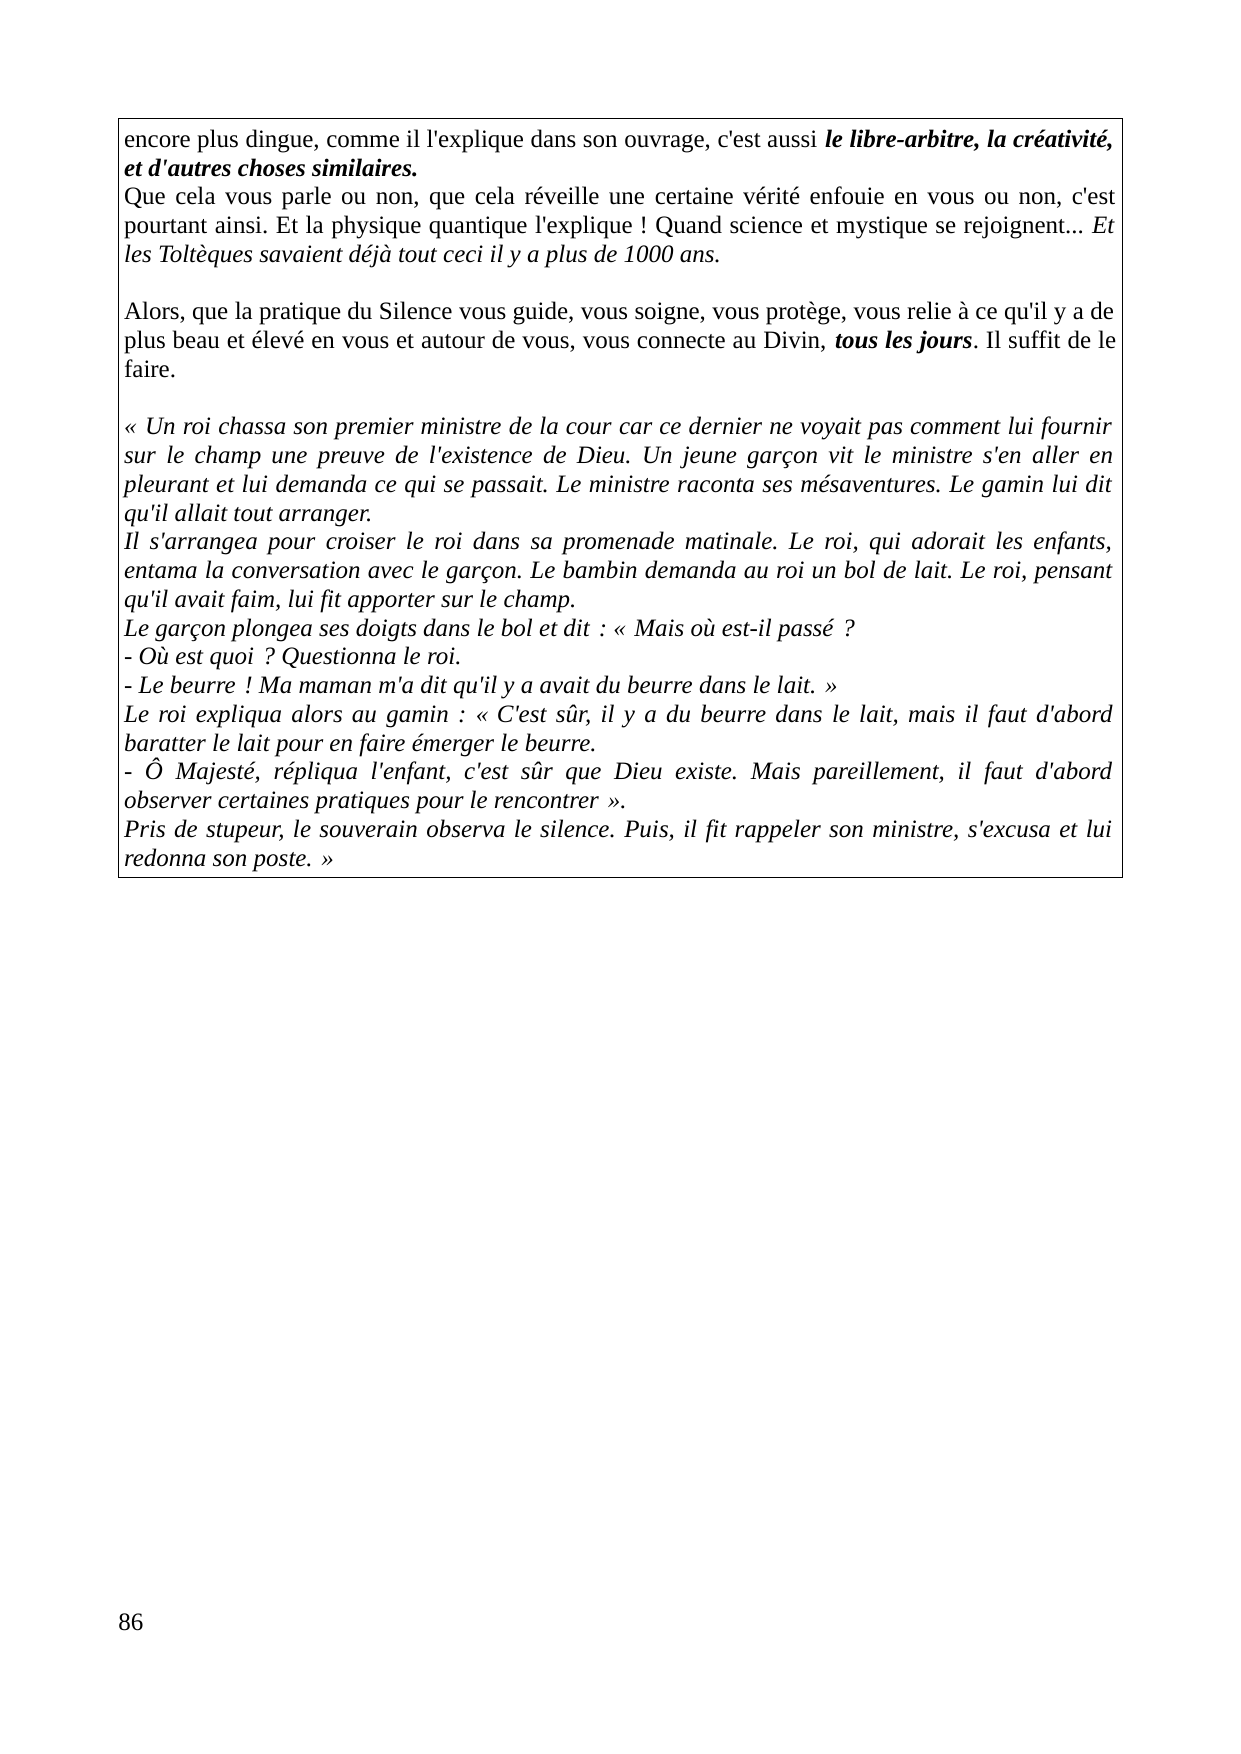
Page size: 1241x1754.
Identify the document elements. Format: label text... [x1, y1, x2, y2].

table_header encore plus dingue, comme il l'explique dans son ouvrage, c'est aussi le libre-arbitre, la créativité, et d'autres choses similaires. Que cela vous parle ou non, que cela réveille une certaine vérité enfouie en vous ou non, c'est pourtant ainsi. Et la physique quantique l'explique ! Quand science et mystique se rejoignent... Et les Toltèques savaient déjà tout ceci il y a plus de 1000 ans. Alors, que la pratique du Silence vous guide, vous soigne, vous protège, vous relie à ce qu'il y a de plus beau et élevé en vous et autour de vous, vous connecte au Divin, tous les jours. Il suffit de le faire. « Un roi chassa son premier ministre de la cour car ce dernier ne voyait pas comment lui fournir sur le champ une preuve de l'existence de Dieu. Un jeune garçon vit le ministre s'en aller en pleurant et lui demanda ce qui se passait. Le ministre raconta ses mésaventures. Le gamin lui dit qu'il allait tout arranger. Il s'arrangea pour croiser le roi dans sa promenade matinale. Le roi, qui adorait les enfants, entama la conversation avec le garçon. Le bambin demanda au roi un bol de lait. Le roi, pensant qu'il avait faim, lui fit apporter sur le champ. Le garçon plongea ses doigts dans le bol et dit : « Mais où est-il passé ? - Où est quoi ? Questionna le roi. - Le beurre ! Ma maman m'a dit qu'il y a avait du beurre dans le lait. » Le roi expliqua alors au gamin : « C'est sûr, il y a du beurre dans le lait, mais il faut d'abord baratter le lait pour en faire émerger le beurre. - Ô Majesté, répliqua l'enfant, c'est sûr que Dieu existe. Mais pareillement, il faut d'abord observer certaines pratiques pour le rencontrer ». Pris de stupeur, le souverain observa le silence. Puis, il fit rappeler son ministre, s'excusa et lui redonna son poste. » [119, 119, 1122, 877]
